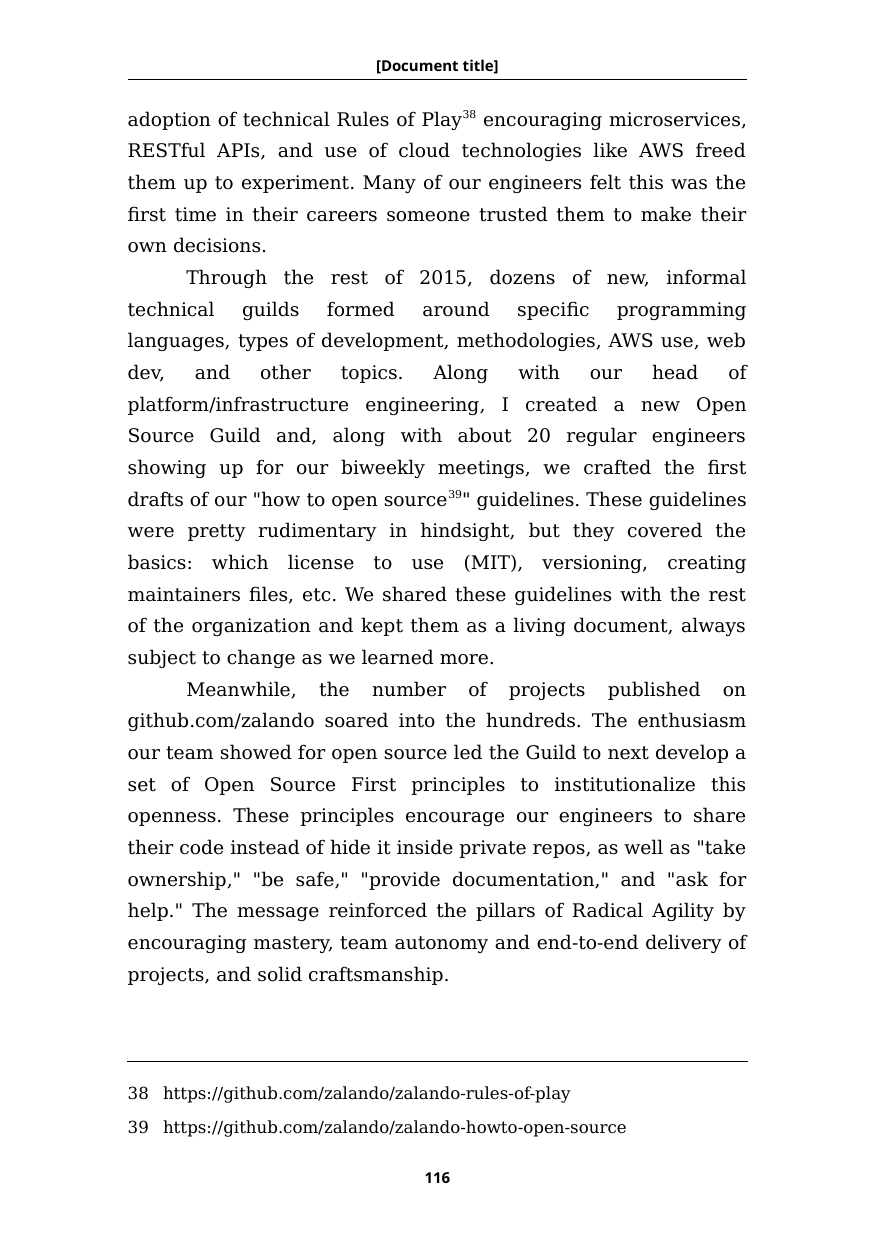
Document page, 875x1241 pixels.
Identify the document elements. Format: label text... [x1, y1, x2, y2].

text Meanwhile, the number of projects published on github.com/zalando soared into the hundreds. The enthusiasm our team showed for open source led the Guild to next develop a set of Open Source First principles to institutionalize this openness. These principles encourage our engineers to share their code instead of hide it inside private repos, as well as "take ownership," "be safe," "provide documentation," and "ask for help." The message reinforced the pillars of Radical Agility by encouraging mastery, team autonomy and end-to-end delivery of projects, and solid craftsmanship. [127, 679, 747, 986]
text https://github.com/zalando/zalando-rules-of-play [127, 1084, 747, 1103]
text adoption of technical Rules of Play encouraging microservices, RESTful APIs, and use of cloud technologies like AWS freed them up to experiment. Many of our engineers felt this was the first time in their careers someone trusted them to make their own decisions. [127, 109, 747, 257]
text https://github.com/zalando/zalando-howto-open-source [127, 1118, 747, 1138]
text Through the rest of 2015, dozens of new, informal technical guilds formed around specific programming languages, types of development, methodologies, AWS use, web dev, and other topics. Along with our head of platform/infrastructure engineering, I created a new Open Source Guild and, along with about 20 regular engineers showing up for our biweekly meetings, we crafted the first drafts of our "how to open source" guidelines. These guidelines were pretty rudimentary in hindsight, but they covered the basics: which license to use (MIT), versioning, creating maintainers files, etc. We shared these guidelines with the rest of the organization and kept them as a living document, always subject to change as we learned more. [127, 267, 747, 669]
